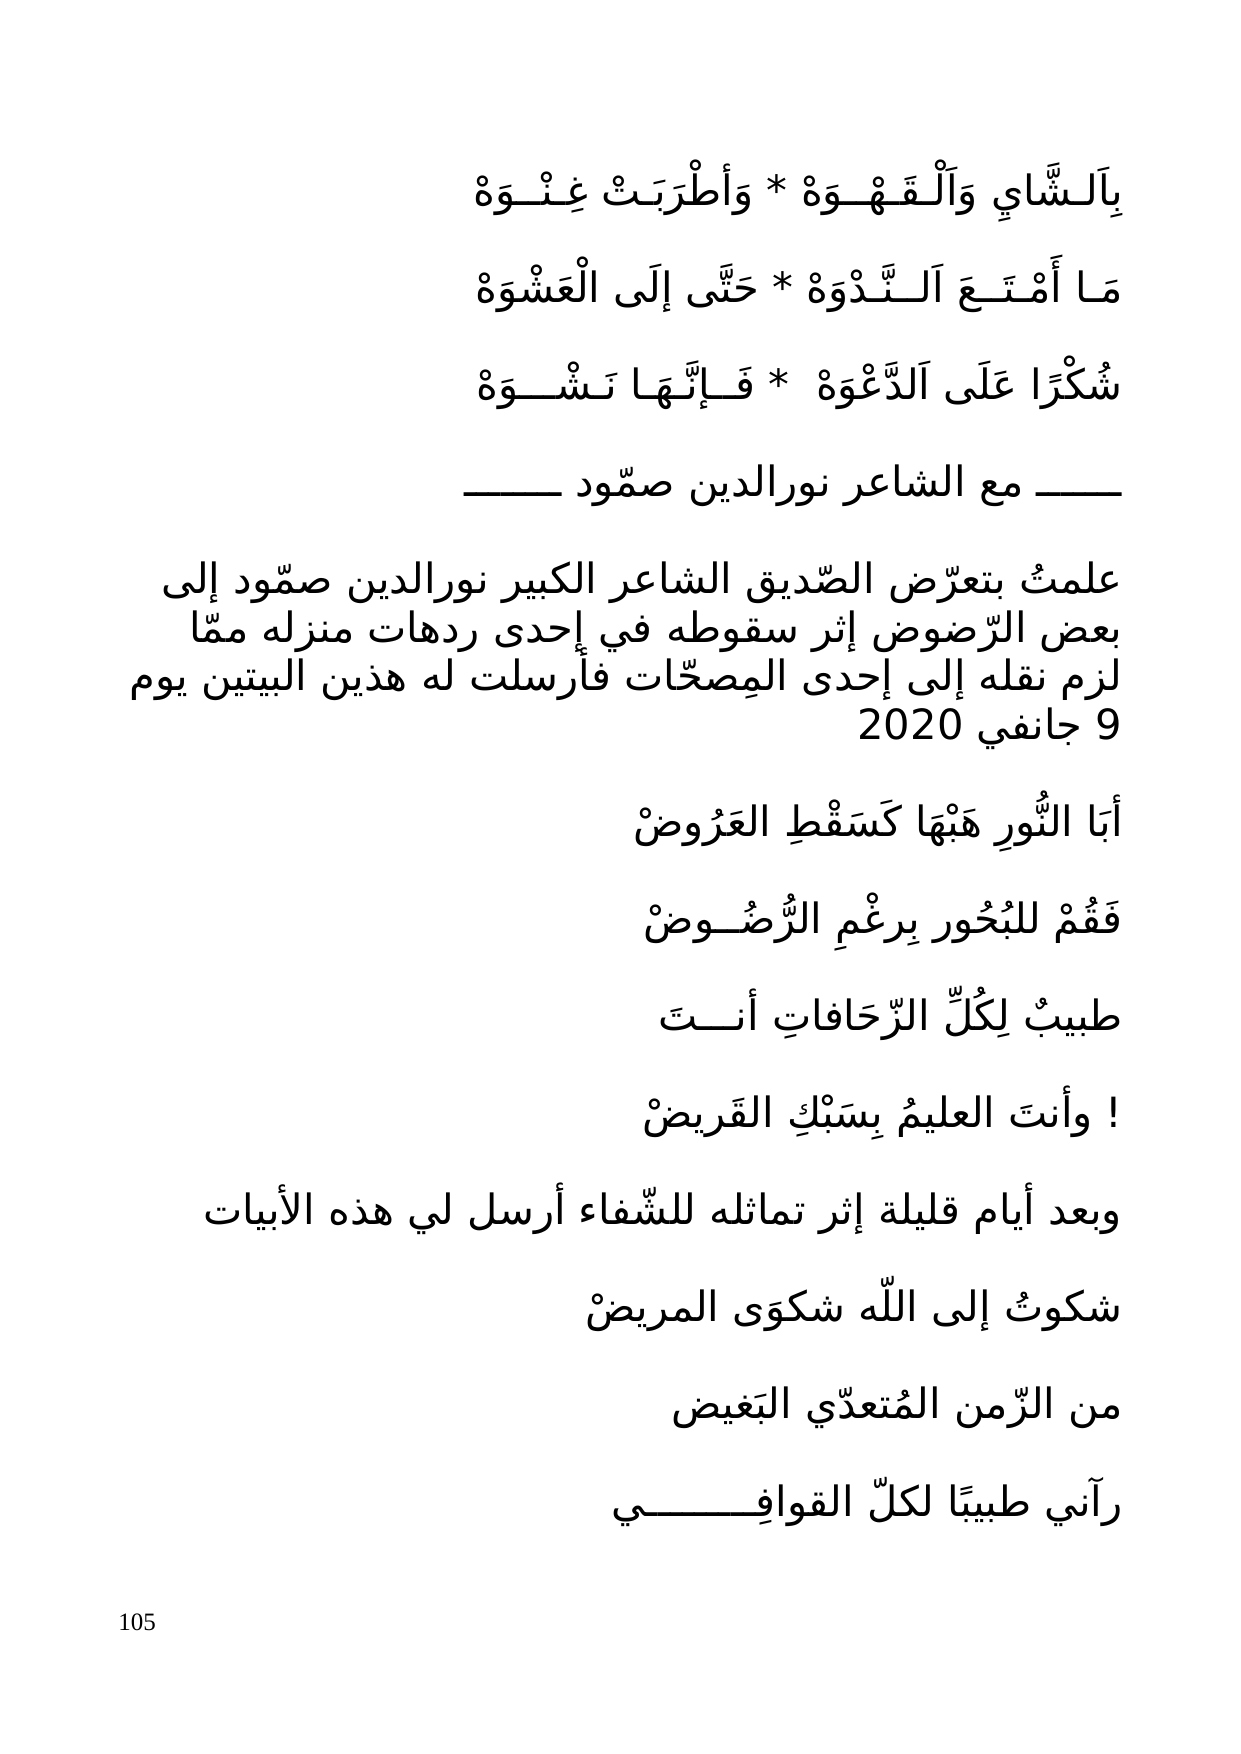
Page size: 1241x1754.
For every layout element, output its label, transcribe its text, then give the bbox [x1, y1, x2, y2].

text ـــــــ مع الشاعر نورالدين صمّود ــــــــ [118, 458, 1122, 506]
text شكوتُ إلى اللّه شكوَى المريضْ [118, 1283, 1122, 1332]
text أبَا النُّورِ هَبْهَا كَسَقْطِ العَرُوضْ [118, 798, 1122, 846]
text علمتُ بتعرّض الصّديق الشاعر الكبير نورالدين صمّود إلى بعض الرّضوض إثر سقوطه في إحدى ردهات منزله ممّا لزم نقله إلى إحدى المِصحّات فأرسلت له هذين البيتين يوم9 جانفي 2020 [118, 555, 1122, 749]
text فَقُمْ للبُحُور بِرغْمِ الرُّضُــوضْ [118, 895, 1122, 943]
text شُكْرًا عَلَى اَلدَّعْوَهْ * فَــإنَّـهَـا نَـشْـــوَهْ [118, 361, 1122, 409]
text وبعد أيام قليلة إثر تماثله للشّفاء أرسل لي هذه الأبيات [118, 1186, 1122, 1234]
text رآني طبيبًا لكلّ القوافِـــــــــي [118, 1477, 1122, 1526]
text وأنتَ العليمُ بِسَبْكِ القَريضْ ! [118, 1089, 1122, 1137]
text من الزّمن المُتعدّي البَغيض [118, 1380, 1122, 1429]
text بِاَلـشَّايِ وَاَلْـقَـهْــوَهْ * وَأطْرَبَـتْ غِـنْــوَهْ [118, 167, 1122, 215]
text مَـا أَمْـتَــعَ اَلــنَّـدْوَهْ * حَتَّى إلَى الْعَشْوَهْ [118, 264, 1122, 312]
text طبيبٌ لِكُلِّ الزّحَافاتِ أنـــتَ [118, 992, 1122, 1040]
